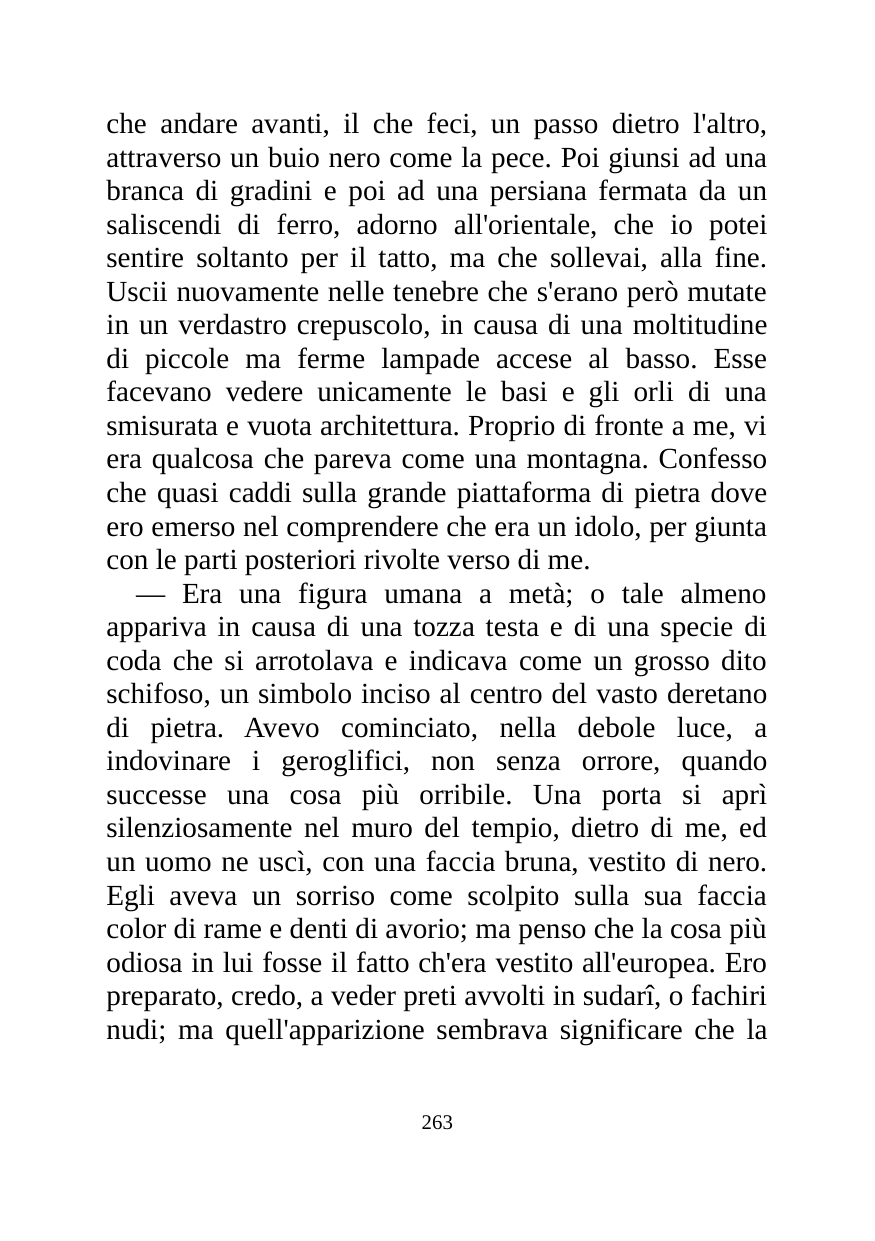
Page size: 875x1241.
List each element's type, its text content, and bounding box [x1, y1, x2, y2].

text che andare avanti, il che feci, un passo dietro l'altro, attraverso un buio nero come la pece. Poi giunsi ad una branca di gradini e poi ad una persiana fermata da un saliscendi di ferro, adorno all'orientale, che io potei sentire soltanto per il tatto, ma che sollevai, alla fine. Uscii nuovamente nelle tenebre che s'erano però mutate in un verdastro crepuscolo, in causa di una moltitudine di piccole ma ferme lampade accese al basso. Esse facevano vedere unicamente le basi e gli orli di una smisurata e vuota architettura. Proprio di fronte a me, vi era qualcosa che pareva come una montagna. Confesso che quasi caddi sulla grande piattaforma di pietra dove ero emerso nel comprendere che era un idolo, per giunta con le parti posteriori rivolte verso di me. [106, 106, 768, 576]
text — Era una figura umana a metà; o tale almeno appariva in causa di una tozza testa e di una specie di coda che si arrotolava e indicava come un grosso dito schifoso, un simbolo inciso al centro del vasto deretano di pietra. Avevo cominciato, nella debole luce, a indovinare i geroglifici, non senza orrore, quando successe una cosa più orribile. Una porta si aprì silenziosamente nel muro del tempio, dietro di me, ed un uomo ne uscì, con una faccia bruna, vestito di nero. Egli aveva un sorriso come scolpito sulla sua faccia color di rame e denti di avorio; ma penso che la cosa più odiosa in lui fosse il fatto ch'era vestito all'europea. Ero preparato, credo, a veder preti avvolti in sudarî, o fachiri nudi; ma quell'apparizione sembrava significare che la [106, 576, 768, 1045]
